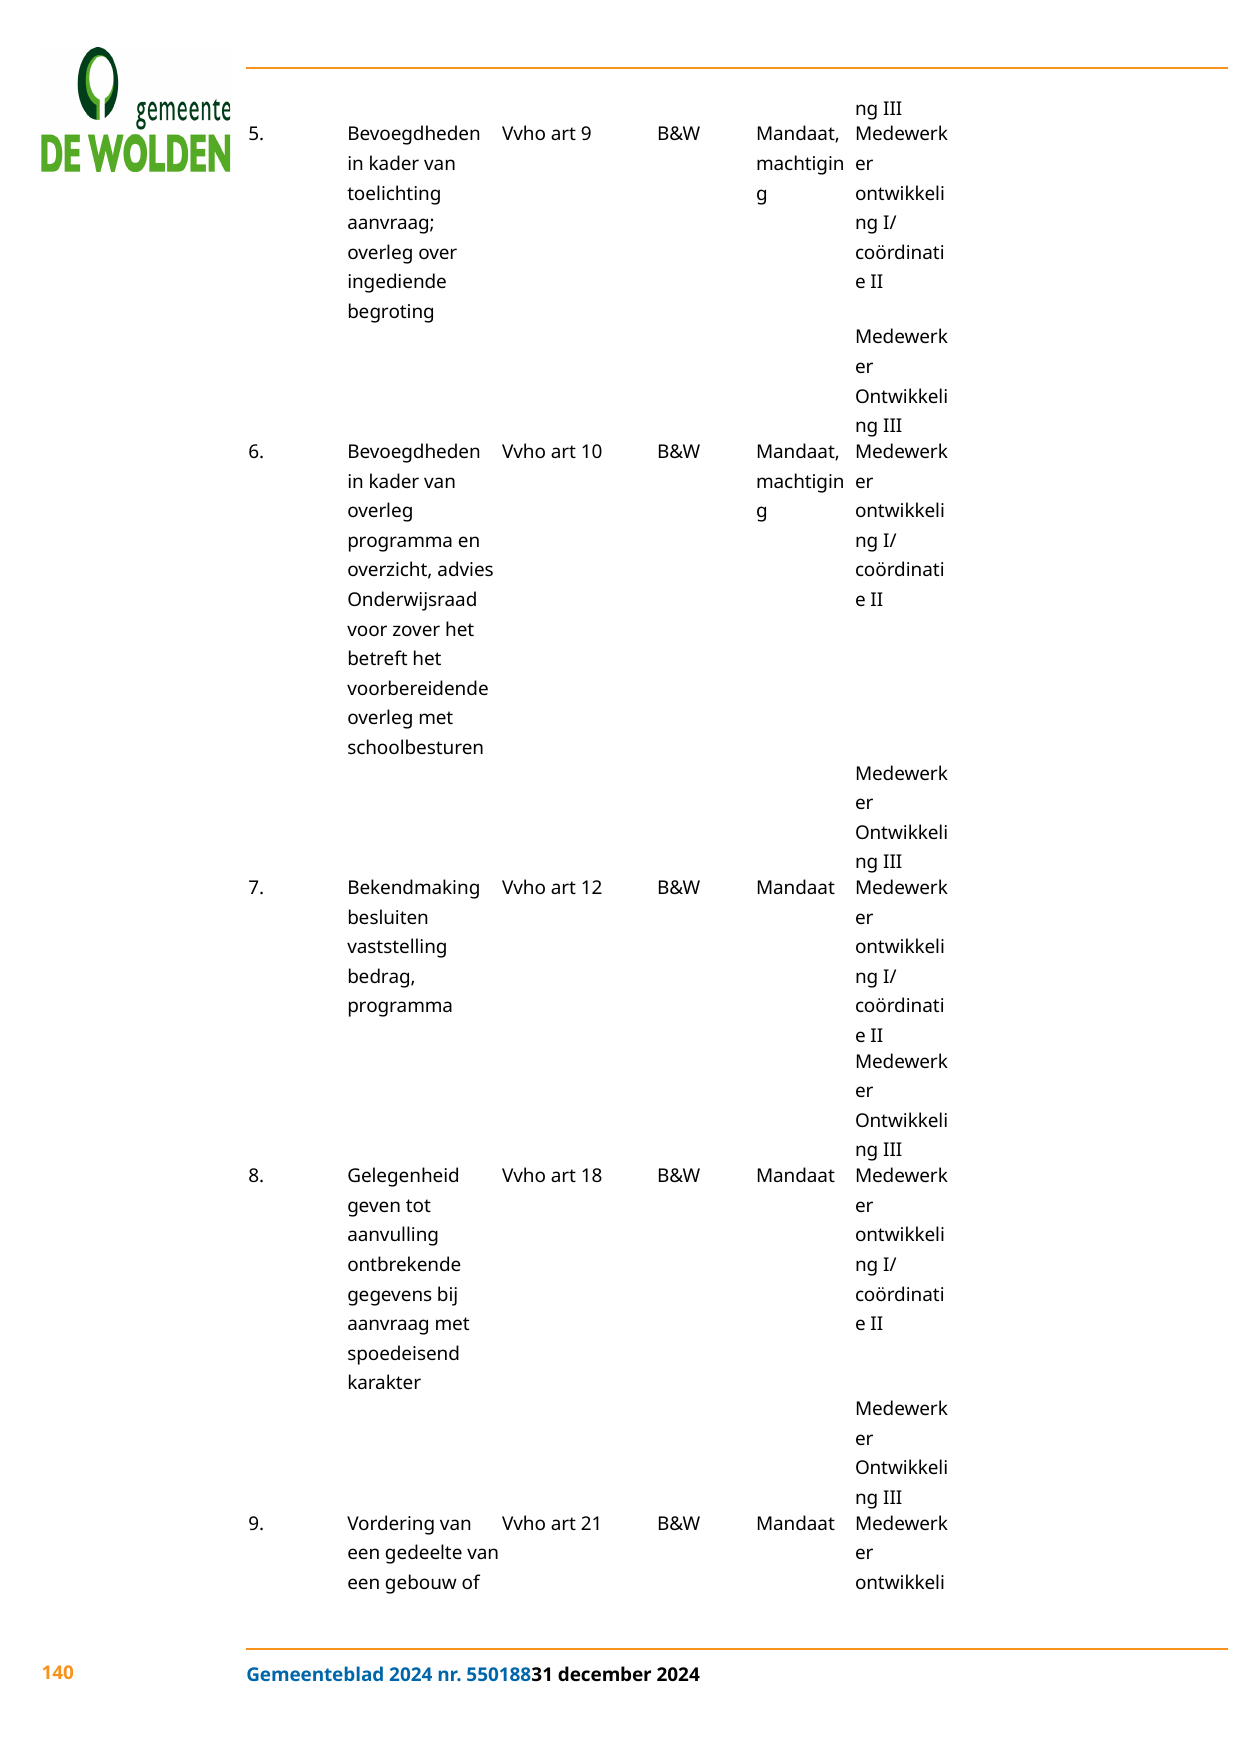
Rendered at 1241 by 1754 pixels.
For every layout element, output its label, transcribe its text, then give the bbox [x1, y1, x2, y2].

table_cell [954, 1163, 1053, 1395]
table_cell B&W [657, 1510, 756, 1594]
table_cell [248, 1395, 347, 1510]
table_cell Medewerker ontwikkeling I/ coördinatie II [855, 438, 954, 760]
table_cell [502, 95, 657, 121]
table_cell Medewerker Ontwikkeling III [855, 324, 954, 438]
table_cell Vvho art 18 [502, 1163, 657, 1395]
table_cell Mandaat [756, 1510, 855, 1594]
table_cell Mandaat, machtiging [756, 438, 855, 760]
table_cell Medewerker ontwikkeli [855, 1510, 954, 1594]
table_cell [502, 1395, 657, 1510]
table_cell [248, 1048, 347, 1162]
table_cell Vvho art 9 [502, 121, 657, 324]
table_cell [657, 760, 756, 874]
picture [41, 47, 231, 172]
table_cell Medewerker Ontwikkeling III [855, 1395, 954, 1510]
table_cell ng III [855, 95, 954, 121]
table_cell Vvho art 21 [502, 1510, 657, 1594]
table_cell 8. [248, 1163, 347, 1395]
table_cell 7. [248, 874, 347, 1048]
table_cell [657, 1048, 756, 1162]
table_cell Medewerker Ontwikkeling III [855, 760, 954, 874]
table_cell Mandaat [756, 1163, 855, 1395]
table_cell [347, 1048, 502, 1162]
table_cell [248, 95, 347, 121]
table_cell [248, 324, 347, 438]
table_cell [954, 121, 1053, 324]
table_cell [347, 324, 502, 438]
table_cell [756, 760, 855, 874]
table_cell [954, 324, 1053, 438]
table_cell [347, 95, 502, 121]
table_cell Medewerker Ontwikkeling III [855, 1048, 954, 1162]
table_cell [657, 324, 756, 438]
table_cell [756, 1395, 855, 1510]
table_cell B&W [657, 874, 756, 1048]
table_cell [954, 1510, 1053, 1594]
table_cell 9. [248, 1510, 347, 1594]
table_cell 6. [248, 438, 347, 760]
table_cell [347, 760, 502, 874]
table_cell [756, 1048, 855, 1162]
table_cell Mandaat [756, 874, 855, 1048]
table_cell [502, 324, 657, 438]
table_cell [657, 1395, 756, 1510]
table_cell B&W [657, 121, 756, 324]
table_cell B&W [657, 1163, 756, 1395]
table_cell Bekendmaking besluiten vaststelling bedrag, programma [347, 874, 502, 1048]
table_cell [756, 324, 855, 438]
table_cell 5. [248, 121, 347, 324]
table_cell [954, 760, 1053, 874]
table_cell [657, 95, 756, 121]
table_cell B&W [657, 438, 756, 760]
table_cell [954, 438, 1053, 760]
table_cell Mandaat, machtiging [756, 121, 855, 324]
table_cell Vvho art 12 [502, 874, 657, 1048]
table_cell Bevoegdheden in kader van toelichting aanvraag; overleg over ingediende begroting [347, 121, 502, 324]
table_cell Vvho art 10 [502, 438, 657, 760]
table_cell [756, 95, 855, 121]
table_cell [954, 1395, 1053, 1510]
table_cell [347, 1395, 502, 1510]
table_cell [502, 1048, 657, 1162]
table_cell Medewerker ontwikkeling I/ coördinatie II [855, 1163, 954, 1395]
table_cell Medewerker ontwikkeling I/ coördinatie II [855, 121, 954, 324]
table_cell [954, 1048, 1053, 1162]
table_cell [954, 95, 1053, 121]
table_cell Gelegenheid geven tot aanvulling ontbrekende gegevens bij aanvraag met spoedeisend karakter [347, 1163, 502, 1395]
table_cell Vordering van een gedeelte van een gebouw of [347, 1510, 502, 1594]
table_cell Bevoegdheden in kader van overleg programma en overzicht, advies Onderwijsraad voor zover het betreft het voorbereidende overleg met schoolbesturen [347, 438, 502, 760]
table_cell Medewerker ontwikkeling I/ coördinatie II [855, 874, 954, 1048]
table_cell [502, 760, 657, 874]
table_cell [954, 874, 1053, 1048]
table_cell [248, 760, 347, 874]
